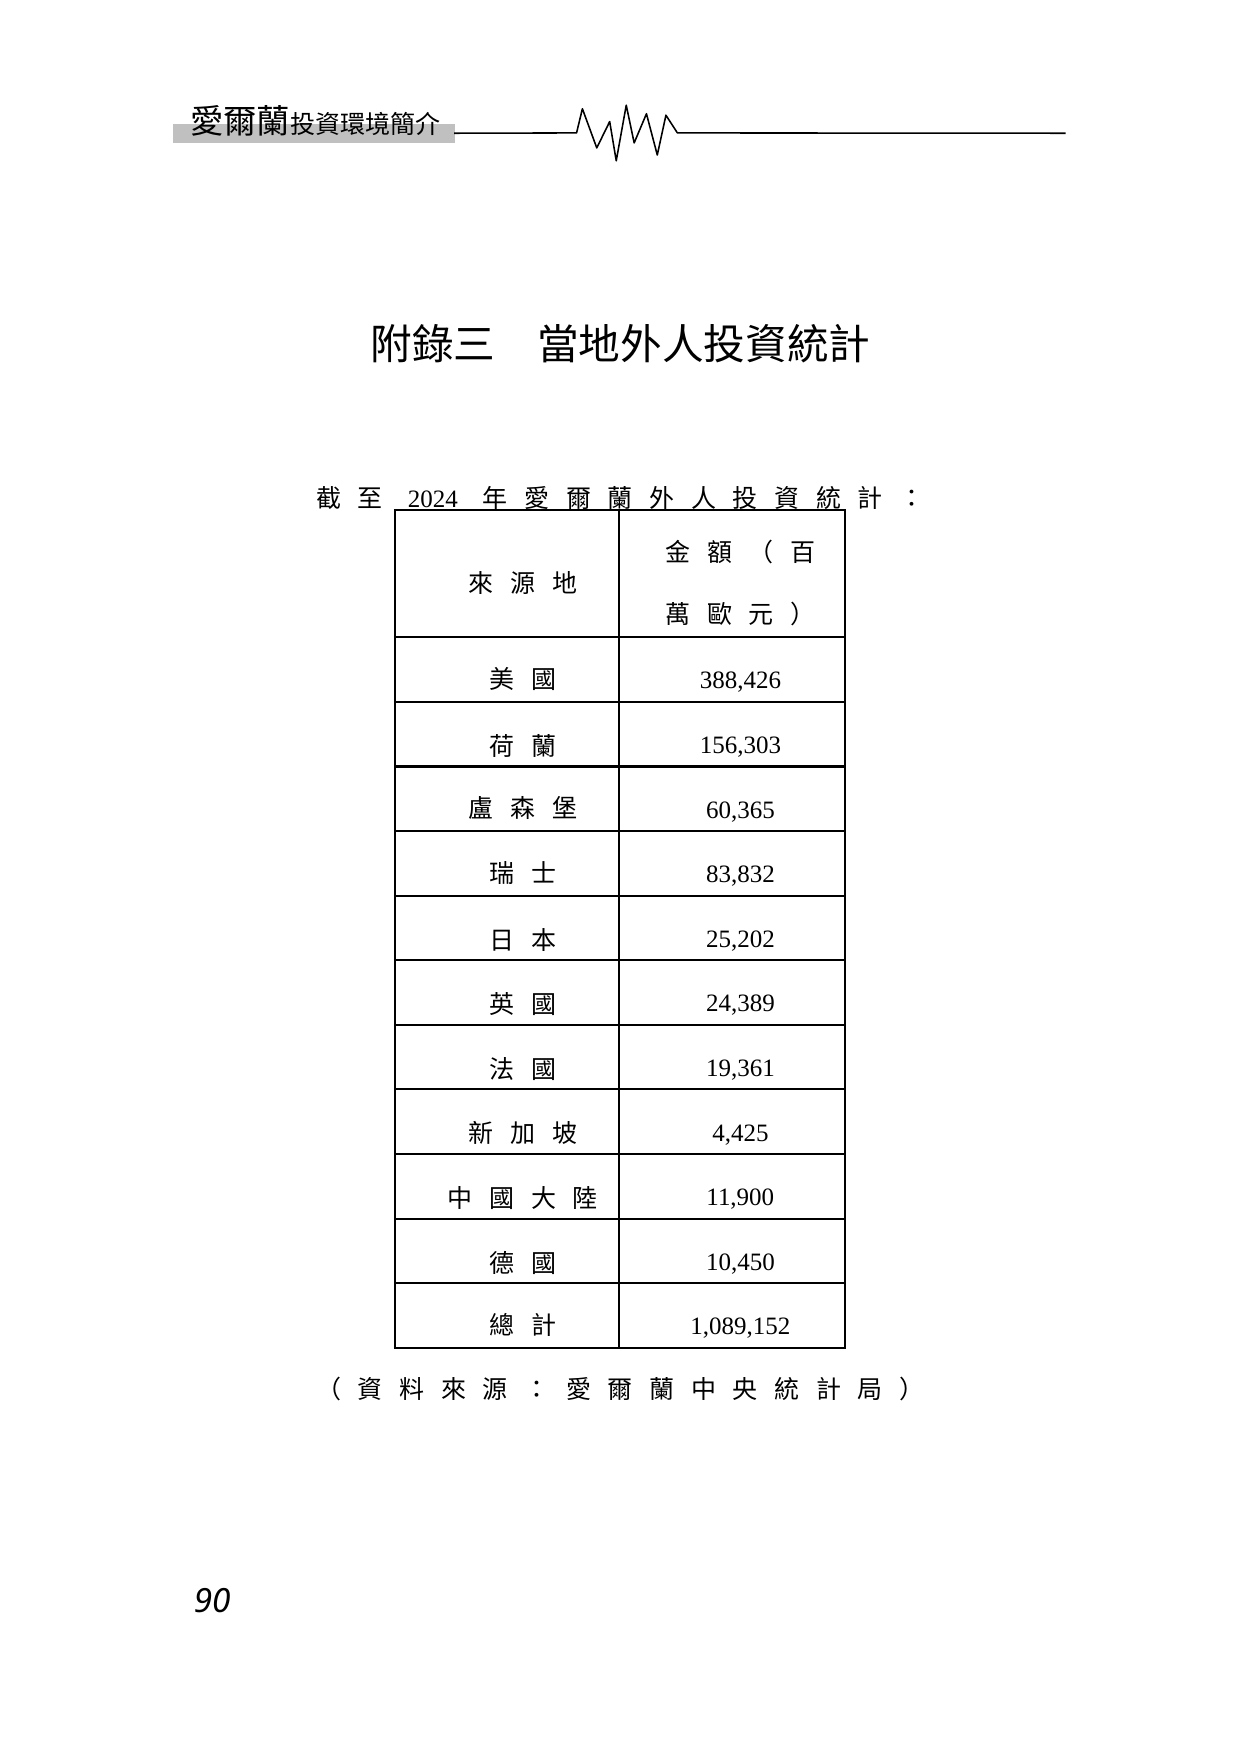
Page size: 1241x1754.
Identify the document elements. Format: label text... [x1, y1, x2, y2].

table_cell 瑞士 [396, 832, 618, 894]
table_header 來源地 [396, 511, 618, 636]
table_cell 24,389 [620, 961, 844, 1024]
table_cell 25,202 [620, 897, 844, 959]
table_cell 美國 [396, 638, 618, 701]
table_cell 83,832 [620, 832, 844, 894]
table_cell 4,425 [620, 1090, 844, 1153]
table_cell 總計 [396, 1284, 618, 1347]
table_cell 日本 [396, 897, 618, 959]
table_cell 英國 [396, 961, 618, 1024]
table_cell 1,089,152 [620, 1284, 844, 1347]
table_cell 德國 [396, 1220, 618, 1282]
table_cell 19,361 [620, 1026, 844, 1088]
table_header 金額（百萬歐元） [620, 511, 844, 636]
table_cell 新加坡 [396, 1090, 618, 1153]
text 附錄三 當地外人投資統計 [183, 304, 1058, 366]
table_cell 法國 [396, 1026, 618, 1088]
text （資料來源：愛爾蘭中央統計局） [183, 1349, 1058, 1411]
table_cell 中國大陸 [396, 1155, 618, 1217]
table_cell 156,303 [620, 703, 844, 765]
table_cell 11,900 [620, 1155, 844, 1217]
table_cell 荷蘭 [396, 703, 618, 765]
table_cell 盧森堡 [396, 768, 618, 830]
table_cell 10,450 [620, 1220, 844, 1282]
table_cell 60,365 [620, 768, 844, 830]
text 截至2024年愛爾蘭外人投資統計： [183, 447, 1058, 509]
table_cell 388,426 [620, 638, 844, 701]
